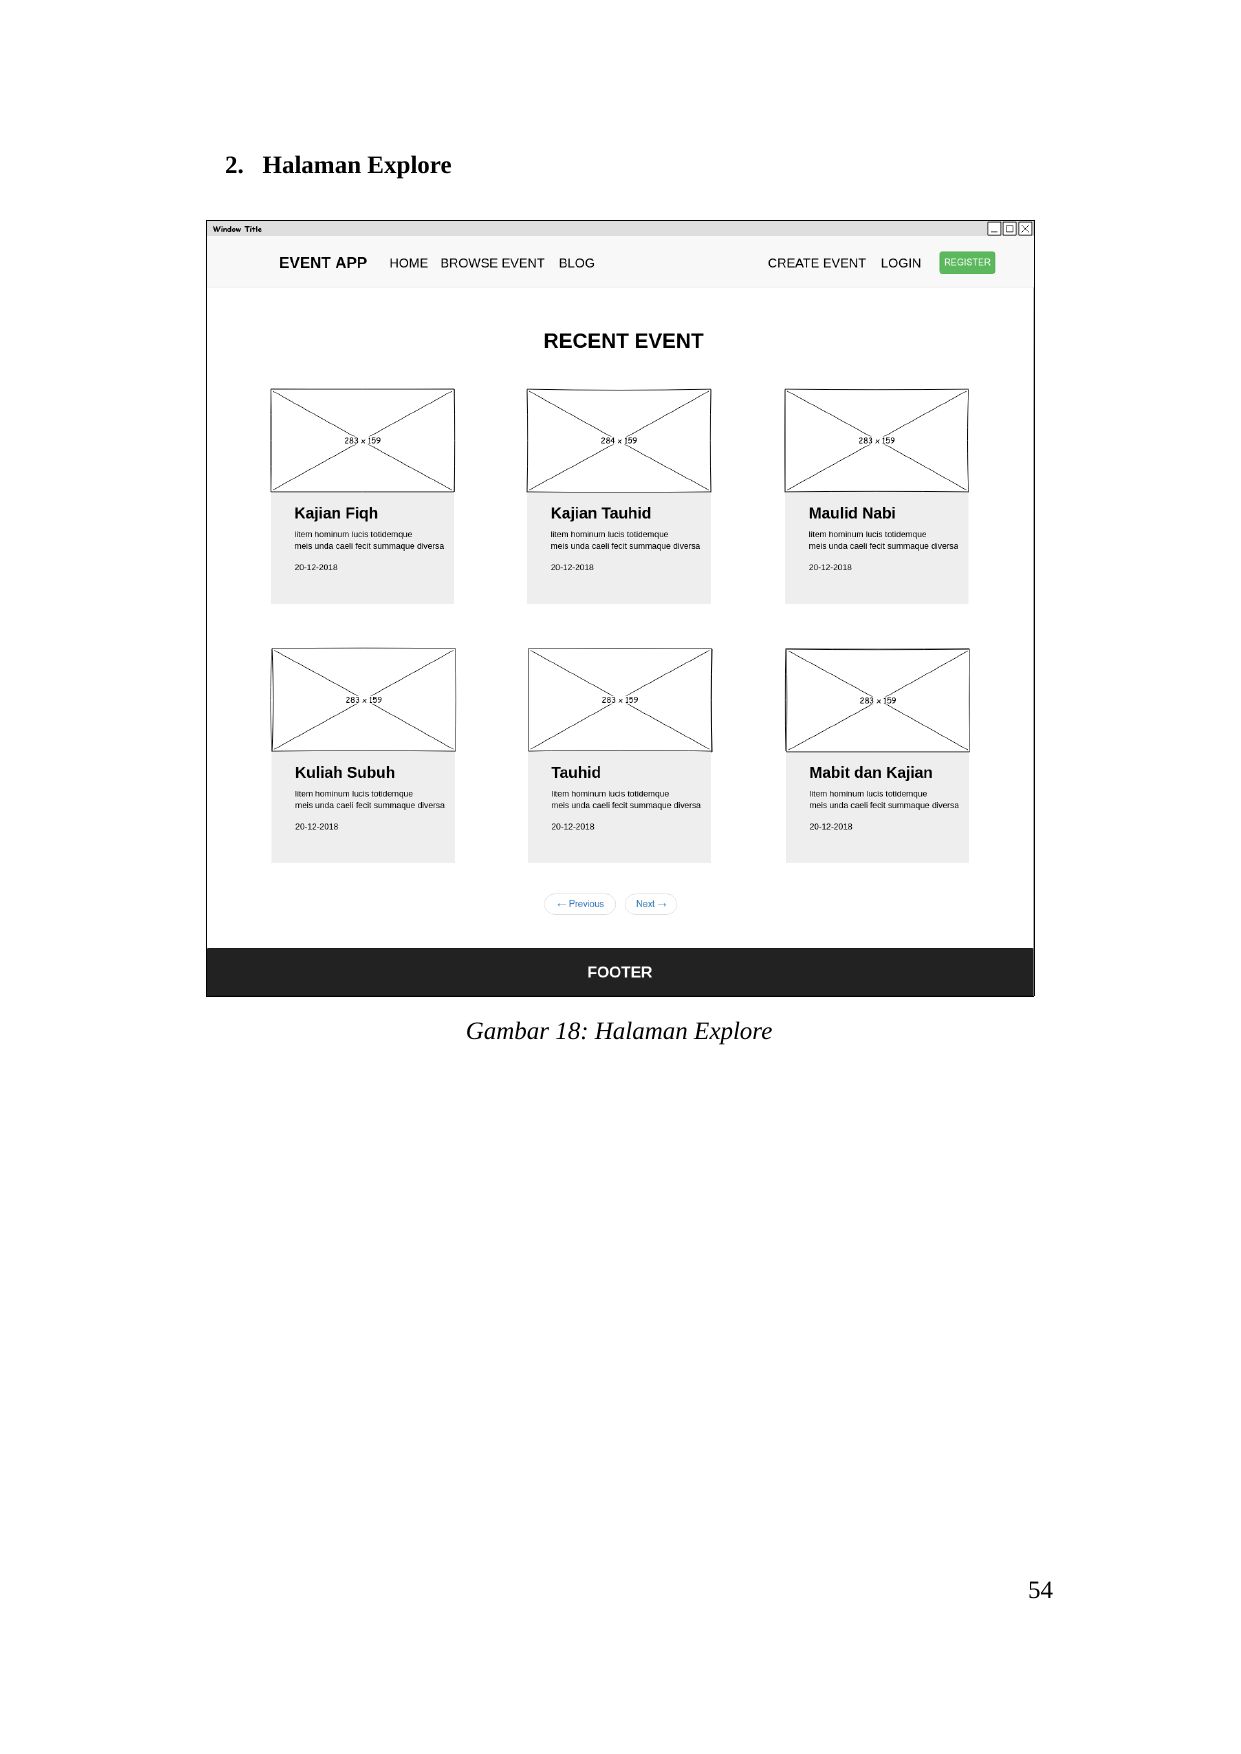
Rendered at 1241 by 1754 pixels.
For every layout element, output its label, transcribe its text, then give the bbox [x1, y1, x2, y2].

picture [207, 221, 1034, 996]
list Halaman Explore [225, 150, 1053, 179]
list Gambar 18: Halaman Explore [206, 997, 1034, 1045]
